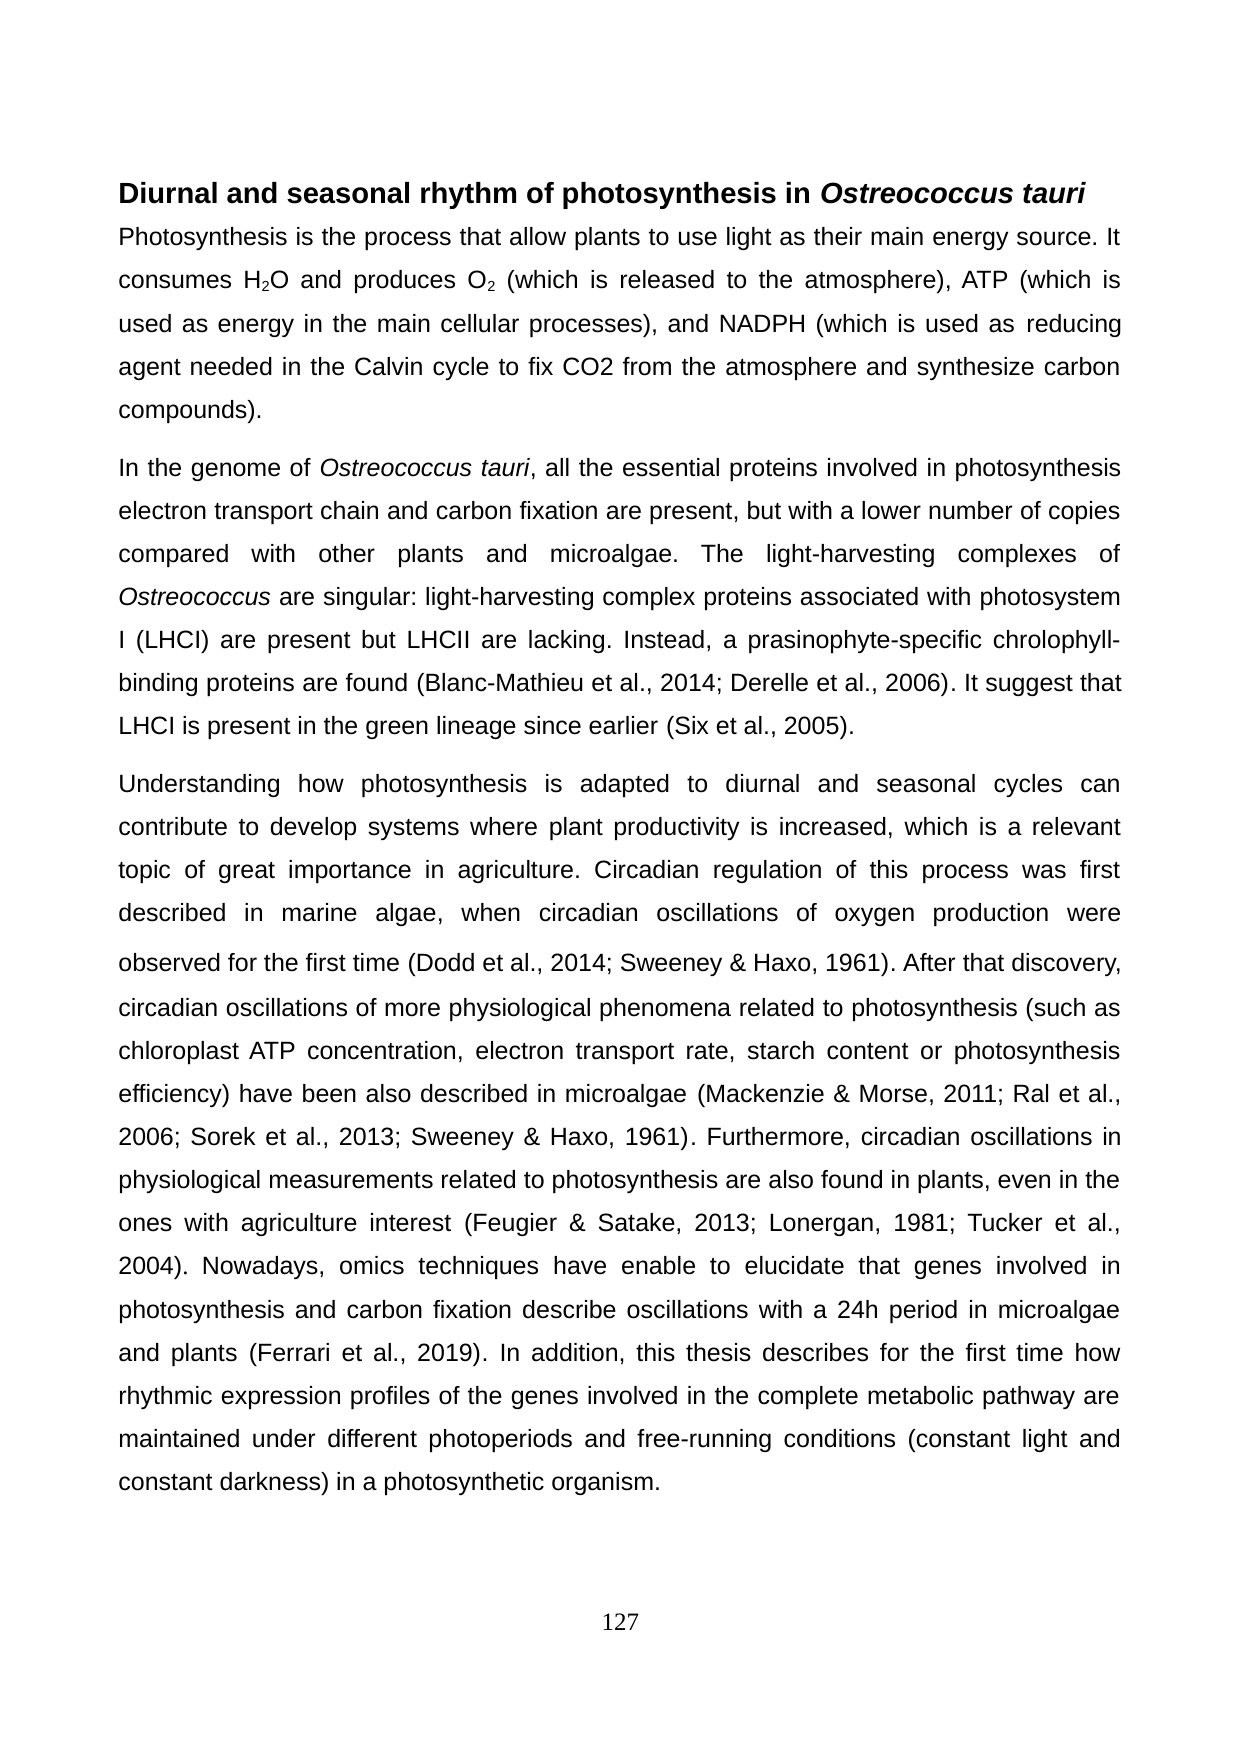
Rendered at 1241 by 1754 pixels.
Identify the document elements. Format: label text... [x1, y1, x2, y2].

text Photosynthesis is the process that allow plants to use light as their main energy source. It consumes H2O and produces O2 (which is released to the atmosphere), ATP (which is used as energy in the main cellular processes), and NADPH (which is used as reducing agent needed in the Calvin cycle to fix CO2 from the atmosphere and synthesize carbon compounds). [118, 222, 1122, 424]
subtitle Diurnal and seasonal rhythm of photosynthesis in Ostreococcus tauri [118, 176, 1122, 210]
text In the genome of Ostreococcus tauri, all the essential proteins involved in photosynthesis electron transport chain and carbon fixation are present, but with a lower number of copies compared with other plants and microalgae. The light-harvesting complexes of Ostreococcus are singular: light-harvesting complex proteins associated with photosystem I (LHCI) are present but LHCII are lacking. Instead, a prasinophyte-specific chrolophyll-binding proteins are found (Blanc-Mathieu et al., 2014; Derelle et al., 2006)⁠. It suggest that LHCI is present in the green lineage since earlier (Six et al., 2005)⁠. [118, 453, 1122, 740]
text Understanding how photosynthesis is adapted to diurnal and seasonal cycles can contribute to develop systems where plant productivity is increased, which is a relevant topic of great importance in agriculture. Circadian regulation of this process was first described in marine algae, when circadian oscillations of oxygen production were observed for the first time (Dodd et al., 2014; Sweeney & Haxo, 1961)⁠. After that discovery, circadian oscillations of more physiological phenomena related to photosynthesis (such as chloroplast ATP concentration, electron transport rate, starch content or photosynthesis efficiency) have been also described in microalgae (Mackenzie & Morse, 2011; Ral et al., 2006; Sorek et al., 2013; Sweeney & Haxo, 1961)⁠. Furthermore, circadian oscillations in physiological measurements related to photosynthesis are also found in plants, even in the ones with agriculture interest (Feugier & Satake, 2013; Lonergan, 1981; Tucker et al., 2004)⁠. Nowadays, omics techniques have enable to elucidate that genes involved in photosynthesis and carbon fixation describe oscillations with a 24h period in microalgae and plants (Ferrari et al., 2019)⁠. In addition, this thesis describes for the first time how rhythmic expression profiles of the genes involved in the complete metabolic pathway are maintained under different photoperiods and free-running conditions (constant light and constant darkness) in a photosynthetic organism. [118, 769, 1122, 1496]
